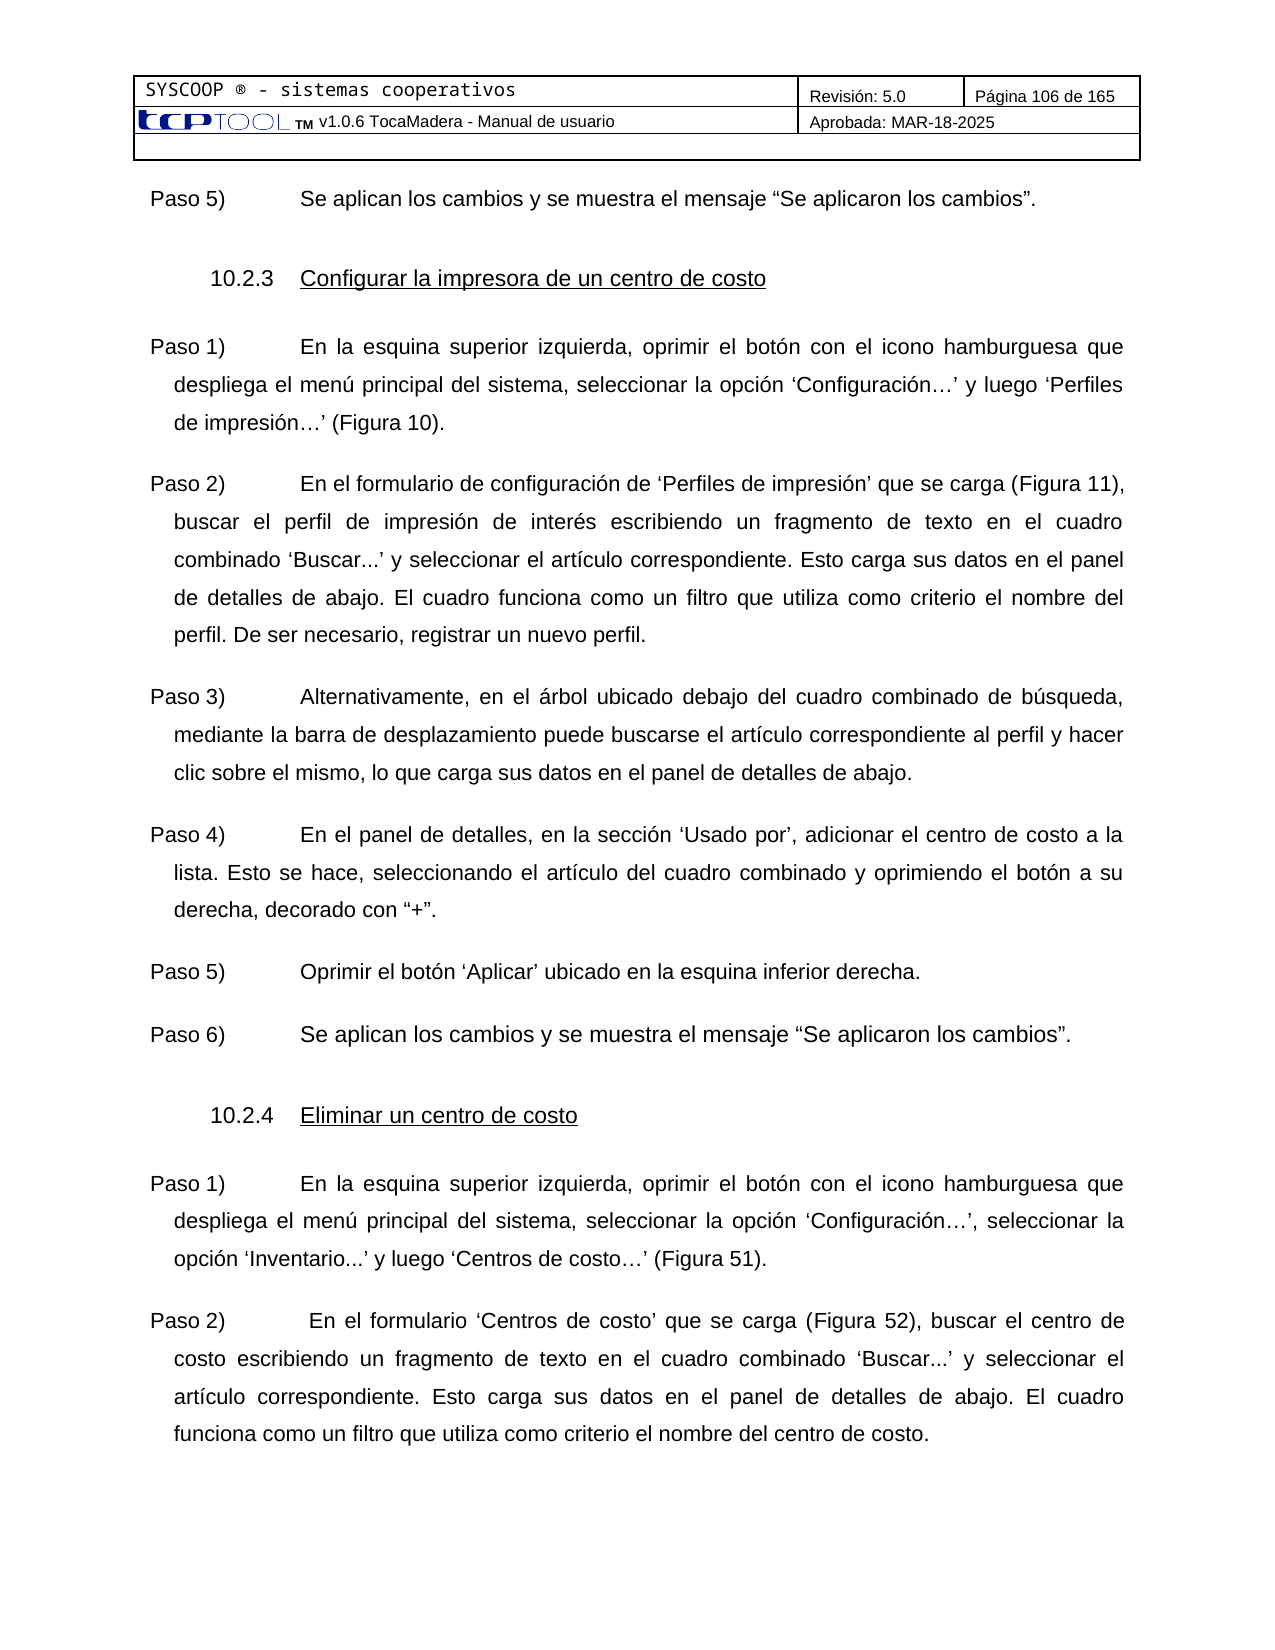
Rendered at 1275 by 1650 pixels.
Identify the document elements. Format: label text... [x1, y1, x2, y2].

list Se aplican los cambios y se muestra el mensaje “Se aplicaron los cambios”. [150, 186, 1125, 211]
subtitle Configurar la impresora de un centro de costo [210, 265, 1125, 292]
list En el formulario de configuración de ‘Perfiles de impresión’ que se carga (Figura 11), buscar el perfil de impresión de interés escribiendo un fragmento de texto en el cuadro combinado ‘Buscar...’ y seleccionar el artículo correspondiente. Esto carga sus datos en el panel de detalles de abajo. El cuadro funciona como un filtro que utiliza como criterio el nombre del perfil. De ser necesario, registrar un nuevo perfil. [150, 471, 1125, 648]
subtitle Eliminar un centro de costo [210, 1102, 1125, 1128]
list En la esquina superior izquierda, oprimir el botón con el icono hamburguesa que despliega el menú principal del sistema, seleccionar la opción ‘Configuración…’ y luego ‘Perfiles de impresión…’ (Figura 10). [150, 334, 1125, 434]
list En el formulario ‘Centros de costo’ que se carga (Figura 52), buscar el centro de costo escribiendo un fragmento de texto en el cuadro combinado ‘Buscar...’ y seleccionar el artículo correspondiente. Esto carga sus datos en el panel de detalles de abajo. El cuadro funciona como un filtro que utiliza como criterio el nombre del centro de costo. [150, 1308, 1125, 1447]
list Oprimir el botón ‘Aplicar’ ubicado en la esquina inferior derecha. [150, 959, 1125, 984]
picture [138, 110, 290, 130]
list En la esquina superior izquierda, oprimir el botón con el icono hamburguesa que despliega el menú principal del sistema, seleccionar la opción ‘Configuración…’, seleccionar la opción ‘Inventario...’ y luego ‘Centros de costo…’ (Figura 51). [150, 1171, 1125, 1271]
list Se aplican los cambios y se muestra el mensaje “Se aplicaron los cambios”. [150, 1021, 1125, 1047]
list Alternativamente, en el árbol ubicado debajo del cuadro combinado de búsqueda, mediante la barra de desplazamiento puede buscarse el artículo correspondiente al perfil y hacer clic sobre el mismo, lo que carga sus datos en el panel de detalles de abajo. [150, 684, 1125, 785]
list En el panel de detalles, en la sección ‘Usado por’, adicionar el centro de costo a la lista. Esto se hace, seleccionando el artículo del cuadro combinado y oprimiendo el botón a su derecha, decorado con “+”. [150, 822, 1125, 922]
